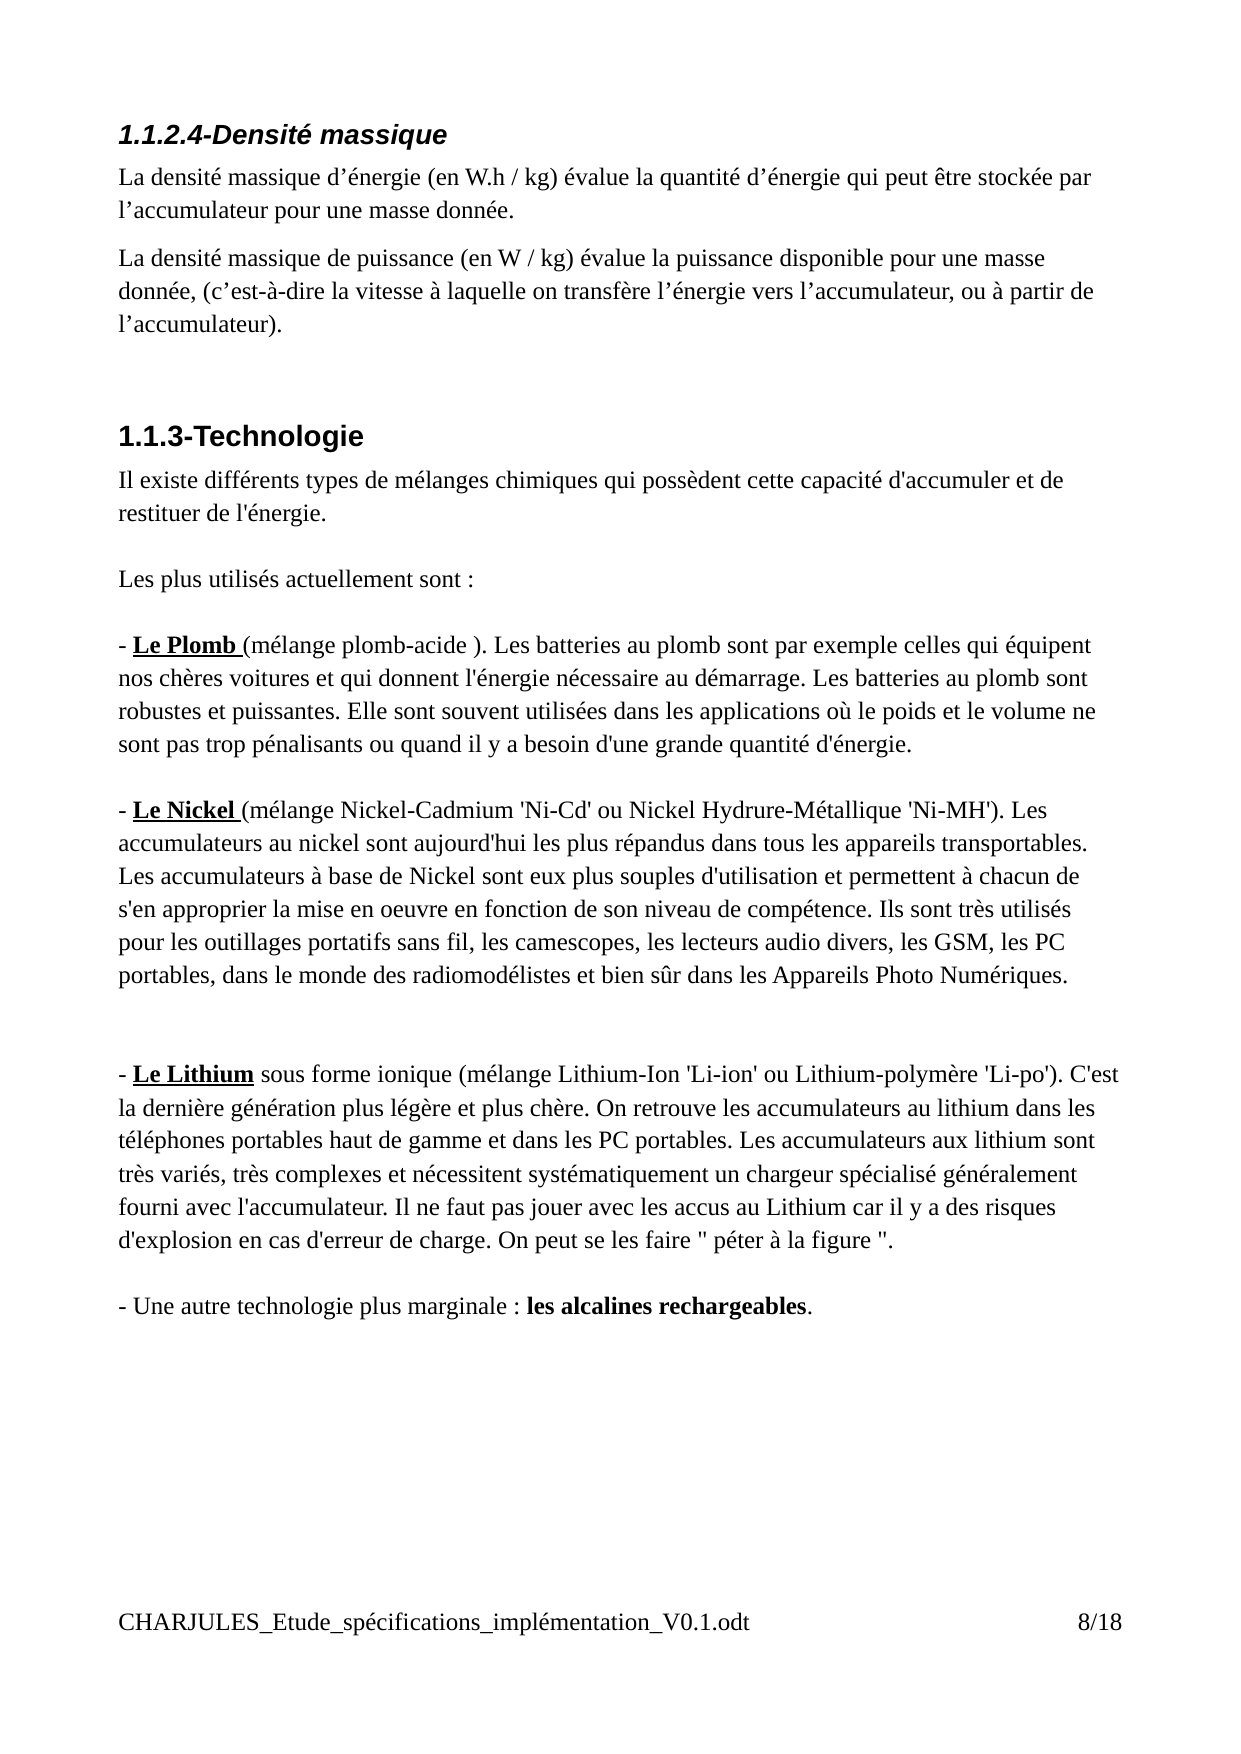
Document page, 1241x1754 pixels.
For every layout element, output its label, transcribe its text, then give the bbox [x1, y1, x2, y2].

subtitle 1.1.3-Technologie [118, 419, 1122, 453]
subtitle 1.1.2.4-Densité massique [118, 118, 1122, 150]
text La densité massique d’énergie (en W.h / kg) évalue la quantité d’énergie qui peut être stockée par l’accumulateur pour une masse donnée. [118, 162, 1122, 224]
text Il existe différents types de mélanges chimiques qui possèdent cette capacité d'accumuler et de restituer de l'énergie. Les plus utilisés actuellement sont : - Le Plomb (mélange plomb-acide ). Les batteries au plomb sont par exemple celles qui équipent nos chères voitures et qui donnent l'énergie nécessaire au démarrage. Les batteries au plomb sont robustes et puissantes. Elle sont souvent utilisées dans les applications où le poids et le volume ne sont pas trop pénalisants ou quand il y a besoin d'une grande quantité d'énergie. - Le Nickel (mélange Nickel-Cadmium 'Ni-Cd' ou Nickel Hydrure-Métallique 'Ni-MH'). Les accumulateurs au nickel sont aujourd'hui les plus répandus dans tous les appareils transportables. Les accumulateurs à base de Nickel sont eux plus souples d'utilisation et permettent à chacun de s'en approprier la mise en oeuvre en fonction de son niveau de compétence. Ils sont très utilisés pour les outillages portatifs sans fil, les camescopes, les lecteurs audio divers, les GSM, les PC portables, dans le monde des radiomodélistes et bien sûr dans les Appareils Photo Numériques. - Le Lithium sous forme ionique (mélange Lithium-Ion 'Li-ion' ou Lithium-polymère 'Li-po'). C'est la dernière génération plus légère et plus chère. On retrouve les accumulateurs au lithium dans les téléphones portables haut de gamme et dans les PC portables. Les accumulateurs aux lithium sont très variés, très complexes et nécessitent systématiquement un chargeur spécialisé généralement fourni avec l'accumulateur. Il ne faut pas jouer avec les accus au Lithium car il y a des risques d'explosion en cas d'erreur de charge. On peut se les faire " péter à la figure ". - Une autre technologie plus marginale : les alcalines rechargeables. [118, 465, 1122, 1352]
text La densité massique de puissance (en W / kg) évalue la puissance disponible pour une masse donnée, (c’est-à-dire la vitesse à laquelle on transfère l’énergie vers l’accumulateur, ou à partir de l’accumulateur). [118, 243, 1122, 338]
